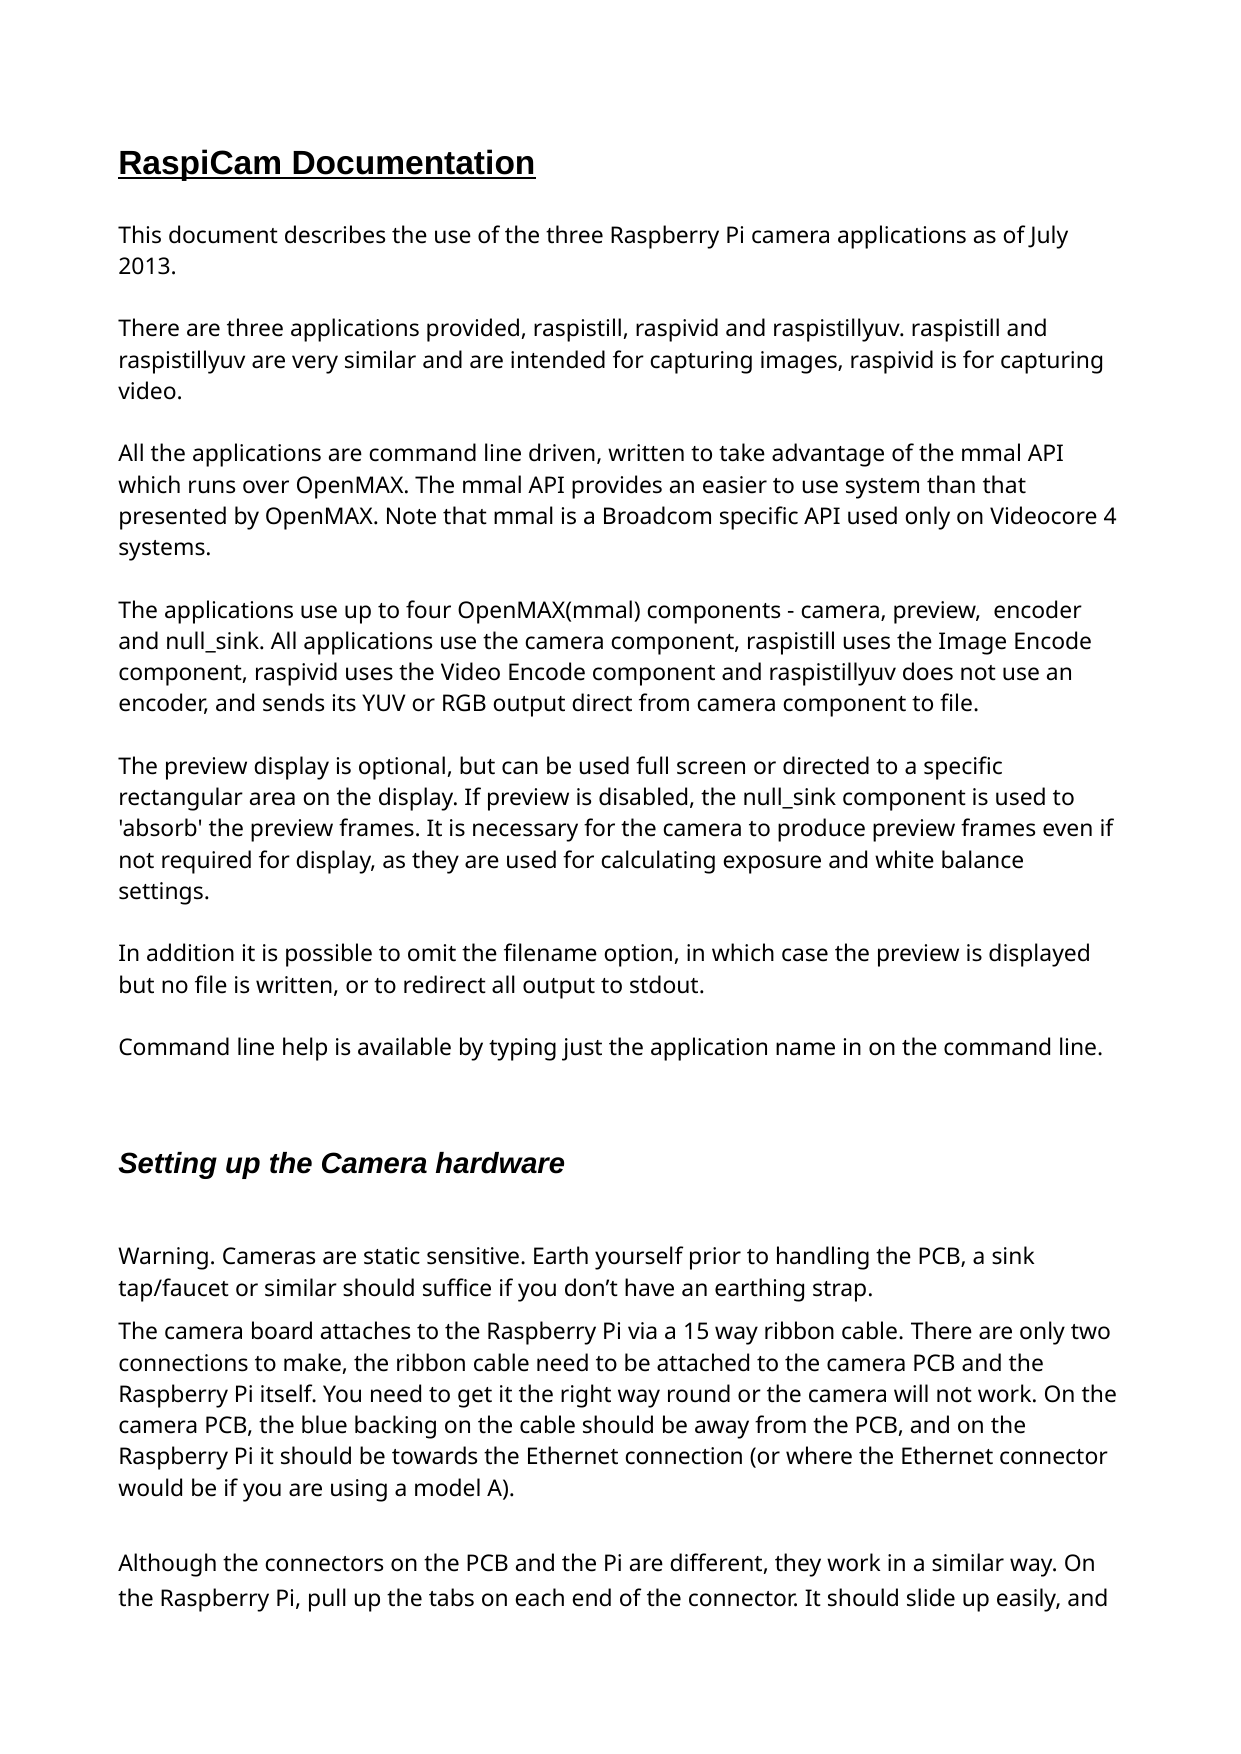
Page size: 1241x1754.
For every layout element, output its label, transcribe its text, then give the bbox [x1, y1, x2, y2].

text The camera board attaches to the Raspberry Pi via a 15 way ribbon cable. There are only two connections to make, the ribbon cable need to be attached to the camera PCB and the Raspberry Pi itself. You need to get it the right way round or the camera will not work. On the camera PCB, the blue backing on the cable should be away from the PCB, and on the Raspberry Pi it should be towards the Ethernet connection (or where the Ethernet connector would be if you are using a model A). [118, 1315, 1122, 1503]
text The applications use up to four OpenMAX(mmal) components - camera, preview, encoder and null_sink. All applications use the camera component, raspistill uses the Image Encode component, raspivid uses the Video Encode component and raspistillyuv does not use an encoder, and sends its YUV or RGB output direct from camera component to file. [118, 593, 1122, 718]
text All the applications are command line driven, written to take advantage of the mmal API which runs over OpenMAX. The mmal API provides an easier to use system than that presented by OpenMAX. Note that mmal is a Broadcom specific API used only on Videocore 4 systems. [118, 437, 1122, 562]
subtitle Setting up the Camera hardware [118, 1146, 1122, 1179]
text The preview display is optional, but can be used full screen or directed to a specific rectangular area on the display. If preview is disabled, the null_sink component is used to 'absorb' the preview frames. It is necessary for the camera to produce preview frames even if not required for display, as they are used for calculating exposure and white balance settings. [118, 750, 1122, 906]
text Although the connectors on the PCB and the Pi are different, they work in a similar way. On the Raspberry Pi, pull up the tabs on each end of the connector. It should slide up easily, and [118, 1546, 1122, 1613]
text There are three applications provided, raspistill, raspivid and raspistillyuv. raspistill and raspistillyuv are very similar and are intended for capturing images, raspivid is for capturing video. [118, 312, 1122, 406]
subtitle RaspiCam Documentation [118, 143, 1122, 182]
text Command line help is available by typing just the application name in on the command line. [118, 1031, 1122, 1062]
text In addition it is possible to omit the filename option, in which case the preview is displayed but no file is written, or to redirect all output to stdout. [118, 937, 1122, 1000]
text Warning. Cameras are static sensitive. Earth yourself prior to handling the PCB, a sink tap/faucet or similar should suffice if you don’t have an earthing strap. [118, 1240, 1122, 1303]
text This document describes the use of the three Raspberry Pi camera applications as of July 2013. [118, 218, 1122, 281]
